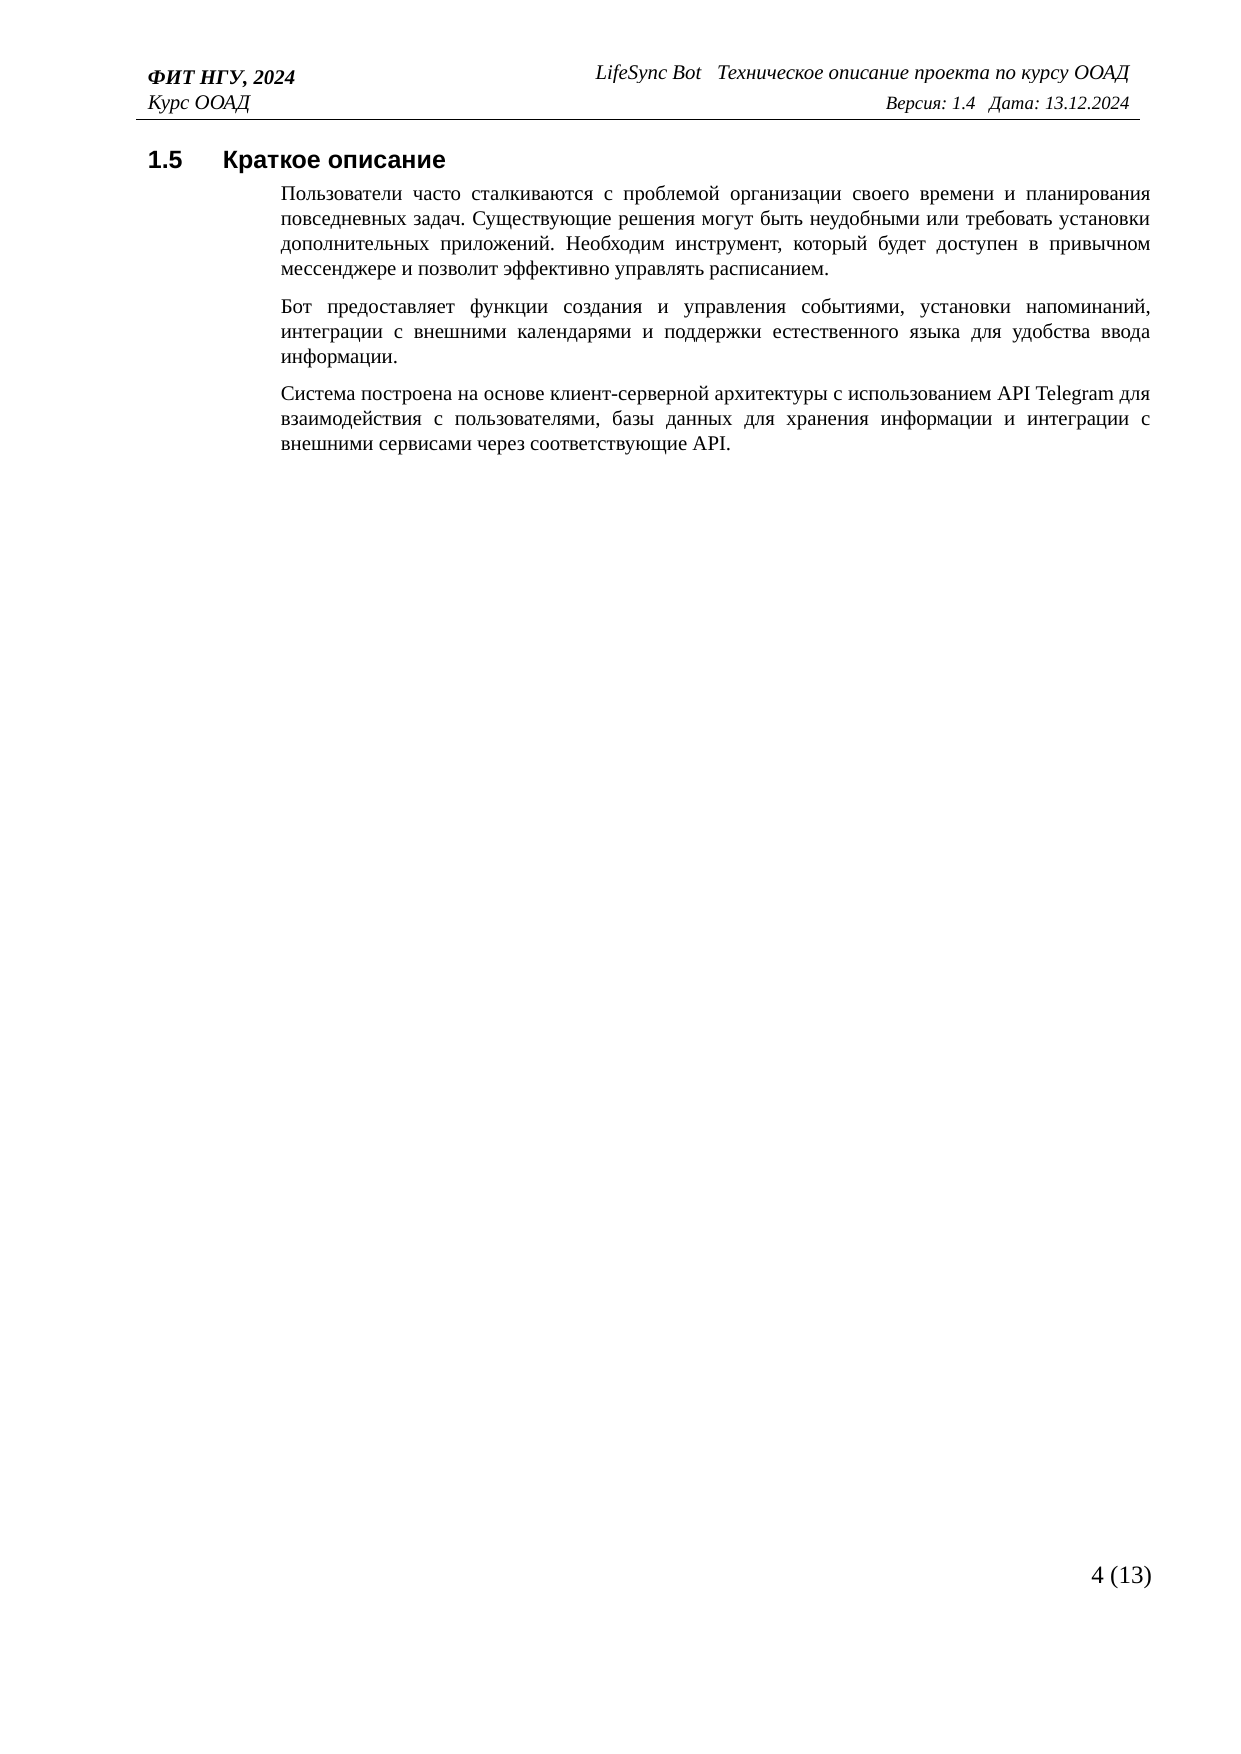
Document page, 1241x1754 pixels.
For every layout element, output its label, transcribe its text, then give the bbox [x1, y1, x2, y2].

list Система построена на основе клиент-серверной архитектуры с использованием API Telegram для взаимодействия с пользователями, базы данных для хранения информации и интеграции с внешними сервисами через соответствующие API. [251, 380, 1152, 455]
subtitle Краткое описание [148, 145, 1152, 174]
list Пользователи часто сталкиваются с проблемой организации своего времени и планирования повседневных задач. Существующие решения могут быть неудобными или требовать установки дополнительных приложений. Необходим инструмент, который будет доступен в привычном мессенджере и позволит эффективно управлять расписанием. [251, 180, 1152, 280]
list Бот предоставляет функции создания и управления событиями, установки напоминаний, интеграции с внешними календарями и поддержки естественного языка для удобства ввода информации. [251, 293, 1152, 368]
